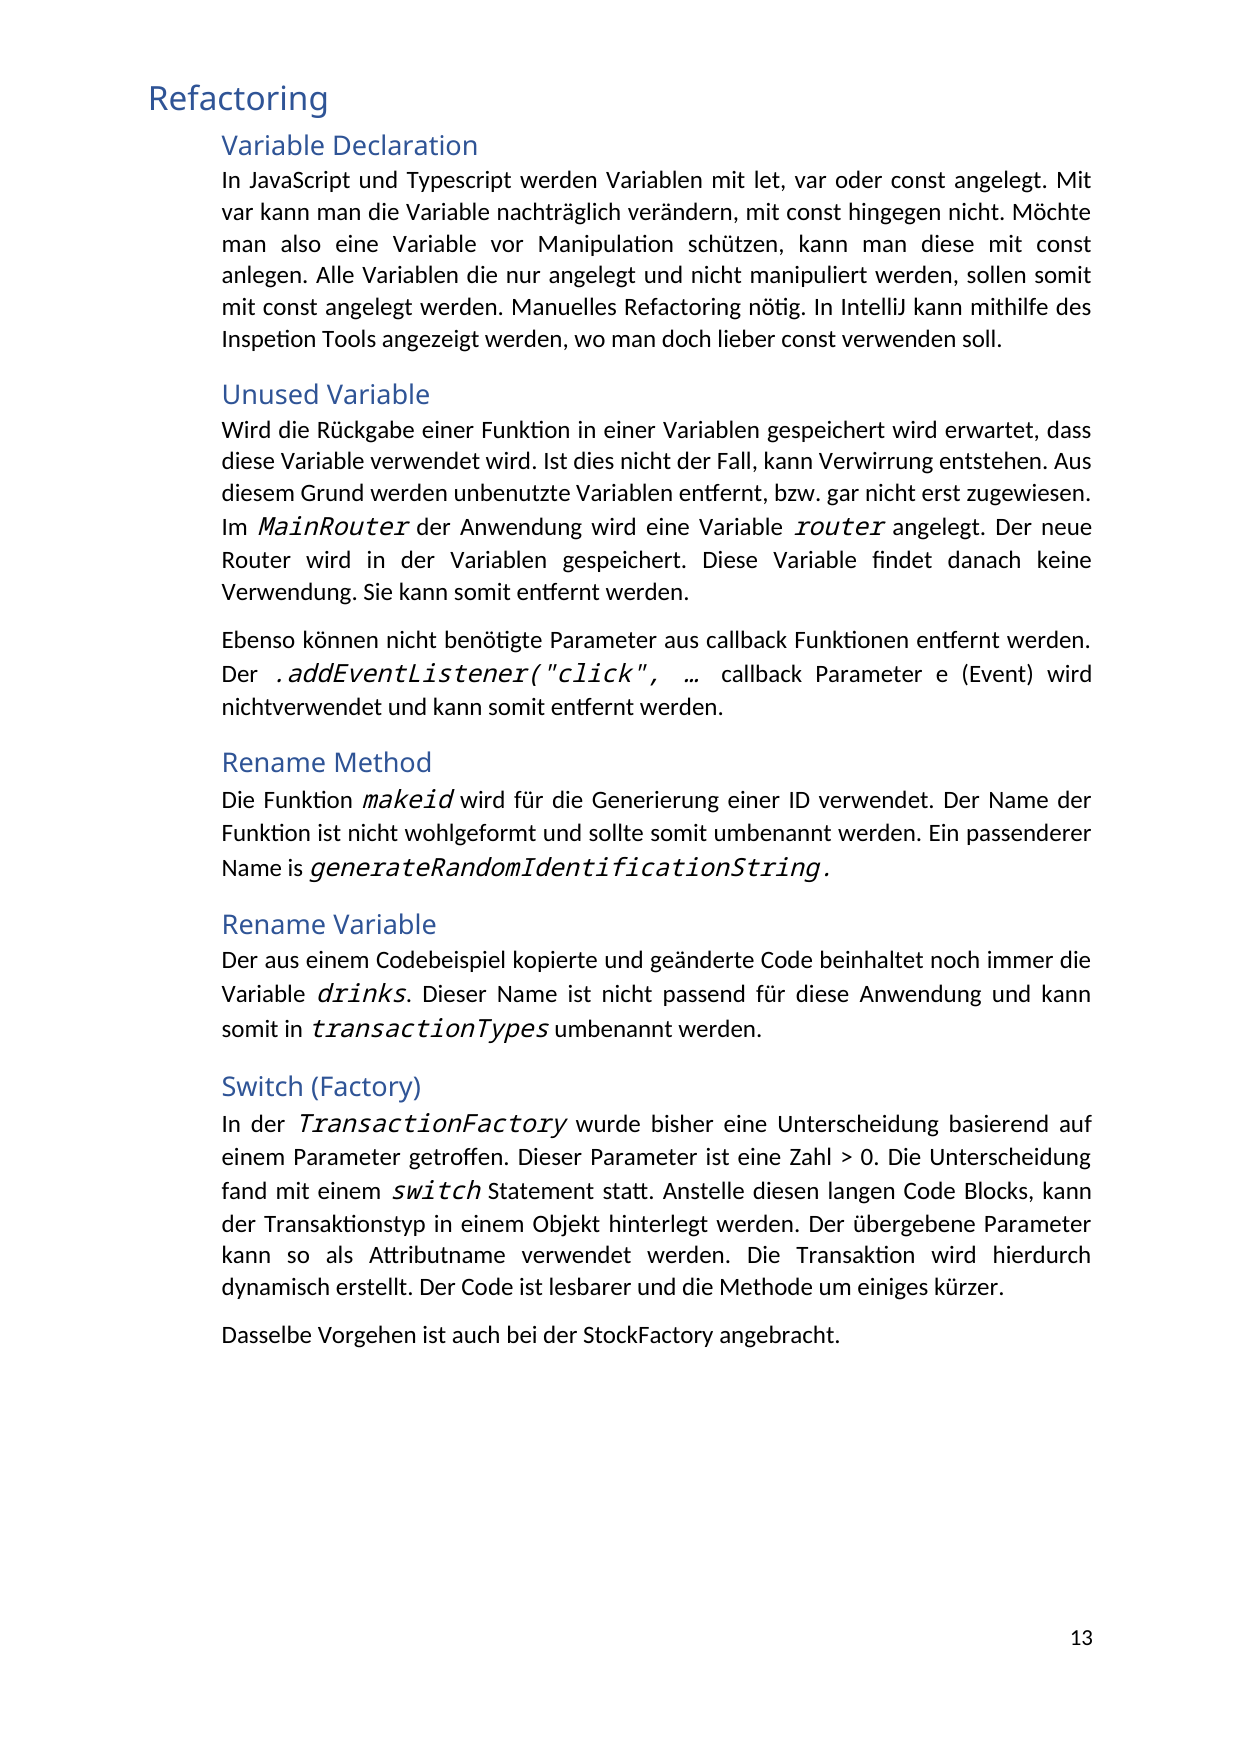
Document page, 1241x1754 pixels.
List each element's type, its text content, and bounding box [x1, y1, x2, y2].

subtitle Variable Declaration [148, 126, 1093, 163]
subtitle Switch (Factory) [148, 1067, 1093, 1104]
text Dasselbe Vorgehen ist auch bei der StockFactory angebracht. [221, 1320, 1093, 1350]
subtitle Rename Method [148, 744, 1093, 781]
text In der TransactionFactory wurde bisher eine Unterscheidung basierend auf einem Parameter getroffen. Dieser Parameter ist eine Zahl > 0. Die Unterscheidung fand mit einem switch Statement statt. Anstelle diesen langen Code Blocks, kann der Transaktionstyp in einem Objekt hinterlegt werden. Der übergebene Parameter kann so als Attributname verwendet werden. Die Transaktion wird hierdurch dynamisch erstellt. Der Code ist lesbarer und die Methode um einiges kürzer. [221, 1106, 1093, 1302]
subtitle Rename Variable [148, 906, 1093, 942]
subtitle Refactoring [148, 75, 1093, 120]
text Der aus einem Codebeispiel kopierte und geänderte Code beinhaltet noch immer die Variable drinks. Dieser Name ist nicht passend für diese Anwendung und kann somit in transactionTypes umbenannt werden. [221, 944, 1093, 1045]
text Ebenso können nicht benötigte Parameter aus callback Funktionen entfernt werden. Der .addEventListener("click", … callback Parameter e (Event) wird nichtverwendet und kann somit entfernt werden. [221, 624, 1093, 722]
text Die Funktion makeid wird für die Generierung einer ID verwendet. Der Name der Funktion ist nicht wohlgeformt und sollte somit umbenannt werden. Ein passenderer Name is generateRandomIdentificationString. [221, 782, 1093, 883]
subtitle Unused Variable [148, 376, 1093, 412]
text In JavaScript und Typescript werden Variablen mit let, var oder const angelegt. Mit var kann man die Variable nachträglich verändern, mit const hingegen nicht. Möchte man also eine Variable vor Manipulation schützen, kann man diese mit const anlegen. Alle Variablen die nur angelegt und nicht manipuliert werden, sollen somit mit const angelegt werden. Manuelles Refactoring nötig. In IntelliJ kann mithilfe des Inspetion Tools angezeigt werden, wo man doch lieber const verwenden soll. [221, 165, 1093, 353]
text Wird die Rückgabe einer Funktion in einer Variablen gespeichert wird erwartet, dass diese Variable verwendet wird. Ist dies nicht der Fall, kann Verwirrung entstehen. Aus diesem Grund werden unbenutzte Variablen entfernt, bzw. gar nicht erst zugewiesen. Im MainRouter der Anwendung wird eine Variable router angelegt. Der neue Router wird in der Variablen gespeichert. Diese Variable findet danach keine Verwendung. Sie kann somit entfernt werden. [221, 414, 1093, 606]
